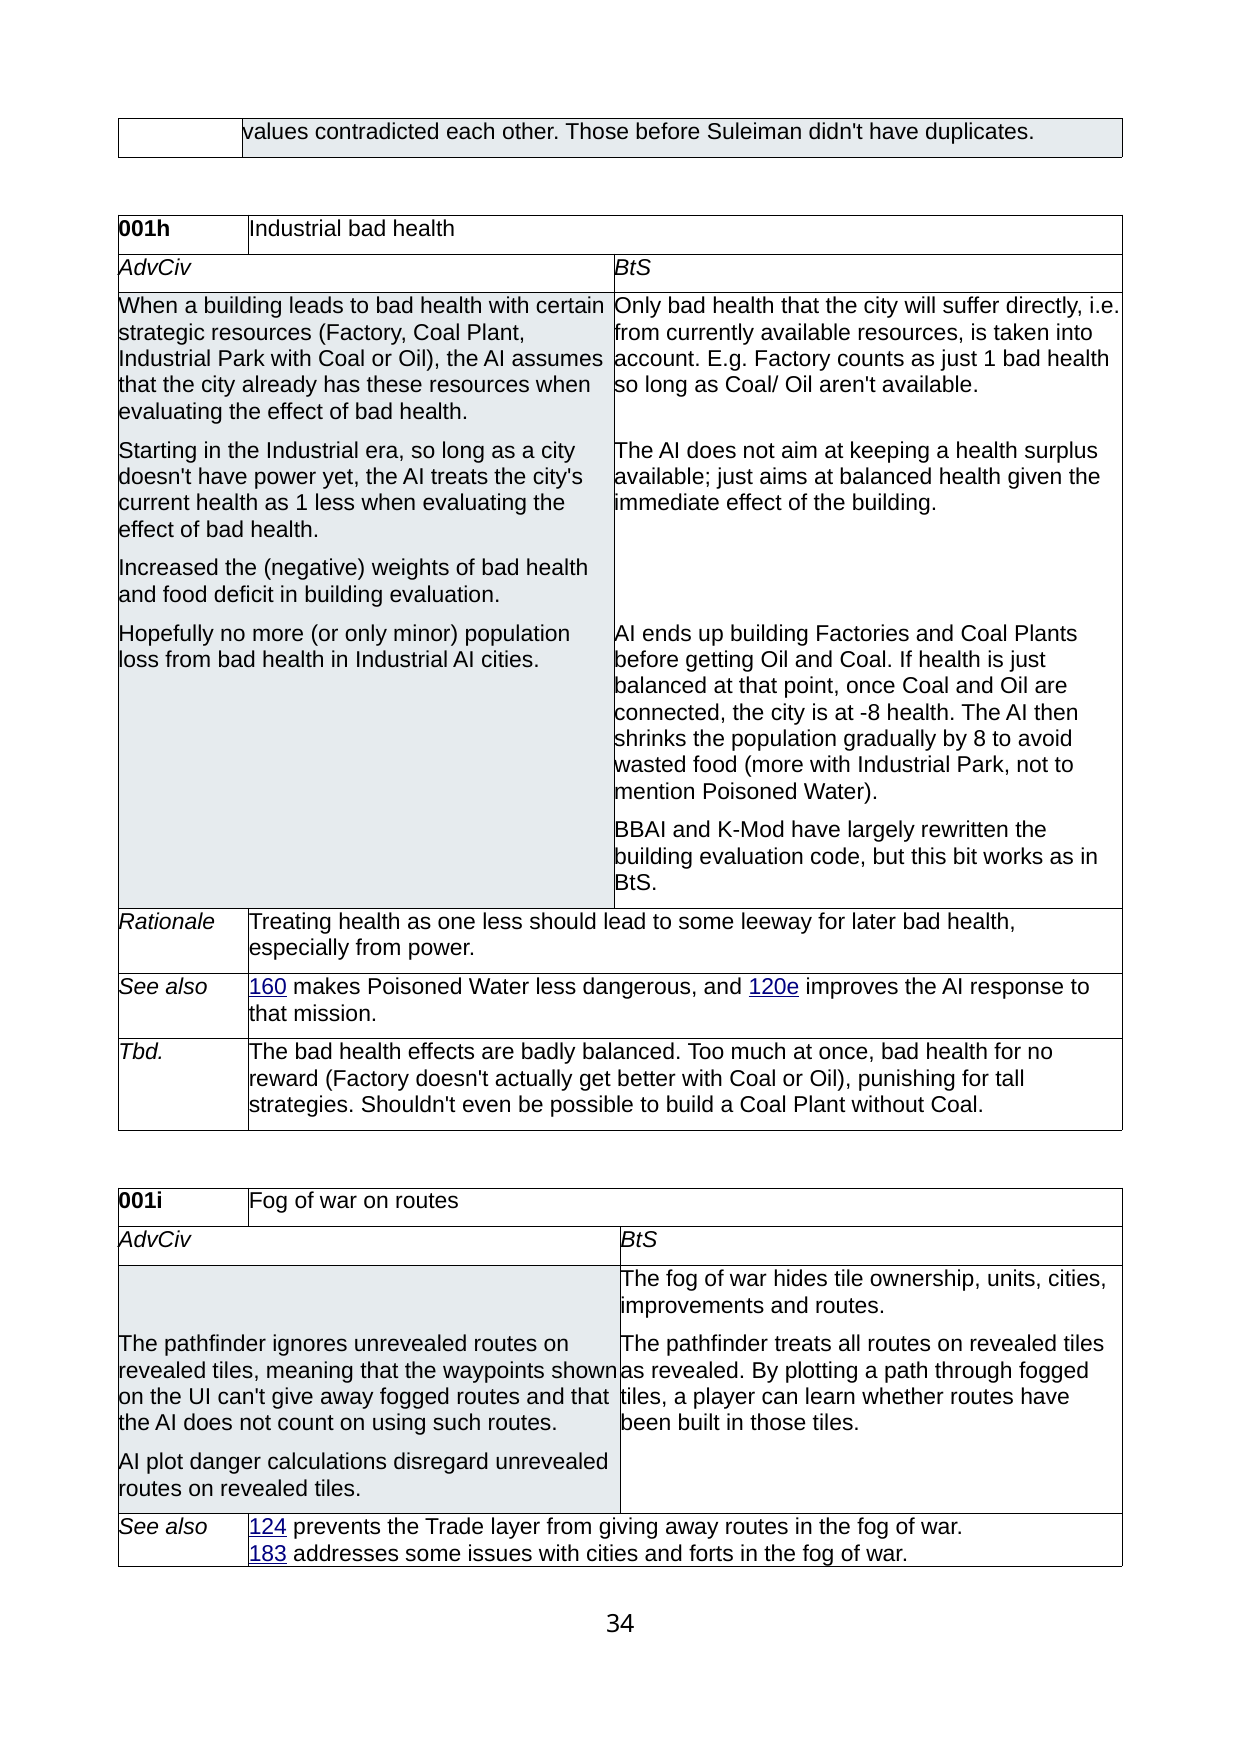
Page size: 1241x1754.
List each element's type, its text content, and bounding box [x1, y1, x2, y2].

table_cell AdvCiv [119, 255, 614, 292]
table_header 001i [119, 1189, 248, 1226]
table_cell Treating health as one less should lead to some leeway for later bad health, especially from power. [249, 909, 1122, 973]
table_cell BtS [615, 255, 1122, 292]
table_cell Only bad health that the city will suffer directly, i.e. from currently available resources, is taken into account. E.g. Factory counts as just 1 bad health so long as Coal/ Oil aren't available. The AI does not aim at keeping a health surplus available; just aims at balanced health given the immediate effect of the building. AI ends up building Factories and Coal Plants before getting Oil and Coal. If health is just balanced at that point, once Coal and Oil are connected, the city is at -8 health. The AI then shrinks the population gradually by 8 to avoid wasted food (more with Industrial Park, not to mention Poisoned Water). BBAI and K-Mod have largely rewritten the building evaluation code, but this bit works as in BtS. [615, 293, 1122, 908]
table_cell BtS [621, 1227, 1122, 1265]
table_cell See also [119, 1514, 248, 1566]
table_cell 160 makes Poisoned Water less dangerous, and 120e improves the AI response to that mission. [249, 974, 1122, 1038]
table_header Industrial bad health [249, 216, 1122, 253]
table_cell 124 prevents the Trade layer from giving away routes in the fog of war. 183 addresses some issues with cities and forts in the fog of war. [249, 1514, 1122, 1566]
table_cell Tbd. [119, 1039, 248, 1130]
table_cell See also [119, 974, 248, 1038]
table_cell Rationale [119, 909, 248, 973]
table_cell The pathfinder ignores unrevealed routes on revealed tiles, meaning that the waypoints shown on the UI can't give away fogged routes and that the AI does not count on using such routes. AI plot danger calculations disregard unrevealed routes on revealed tiles. [119, 1266, 620, 1513]
table_cell values contradicted each other. Those before Suleiman didn't have duplicates. [243, 119, 1122, 157]
table_cell AdvCiv [119, 1227, 620, 1265]
table_cell The bad health effects are badly balanced. Too much at once, bad health for no reward (Factory doesn't actually get better with Coal or Oil), punishing for tall strategies. Shouldn't even be possible to build a Coal Plant without Coal. [249, 1039, 1122, 1130]
table_cell The fog of war hides tile ownership, units, cities, improvements and routes. The pathfinder treats all routes on revealed tiles as revealed. By plotting a path through fogged tiles, a player can learn whether routes have been built in those tiles. [621, 1266, 1122, 1513]
table_header 001h [119, 216, 248, 253]
table_header Fog of war on routes [249, 1189, 1122, 1226]
table_cell When a building leads to bad health with certain strategic resources (Factory, Coal Plant, Industrial Park with Coal or Oil), the AI assumes that the city already has these resources when evaluating the effect of bad health. Starting in the Industrial era, so long as a city doesn't have power yet, the AI treats the city's current health as 1 less when evaluating the effect of bad health. Increased the (negative) weights of bad health and food deficit in building evaluation. Hopefully no more (or only minor) population loss from bad health in Industrial AI cities. [119, 293, 614, 908]
table_cell [119, 119, 242, 157]
